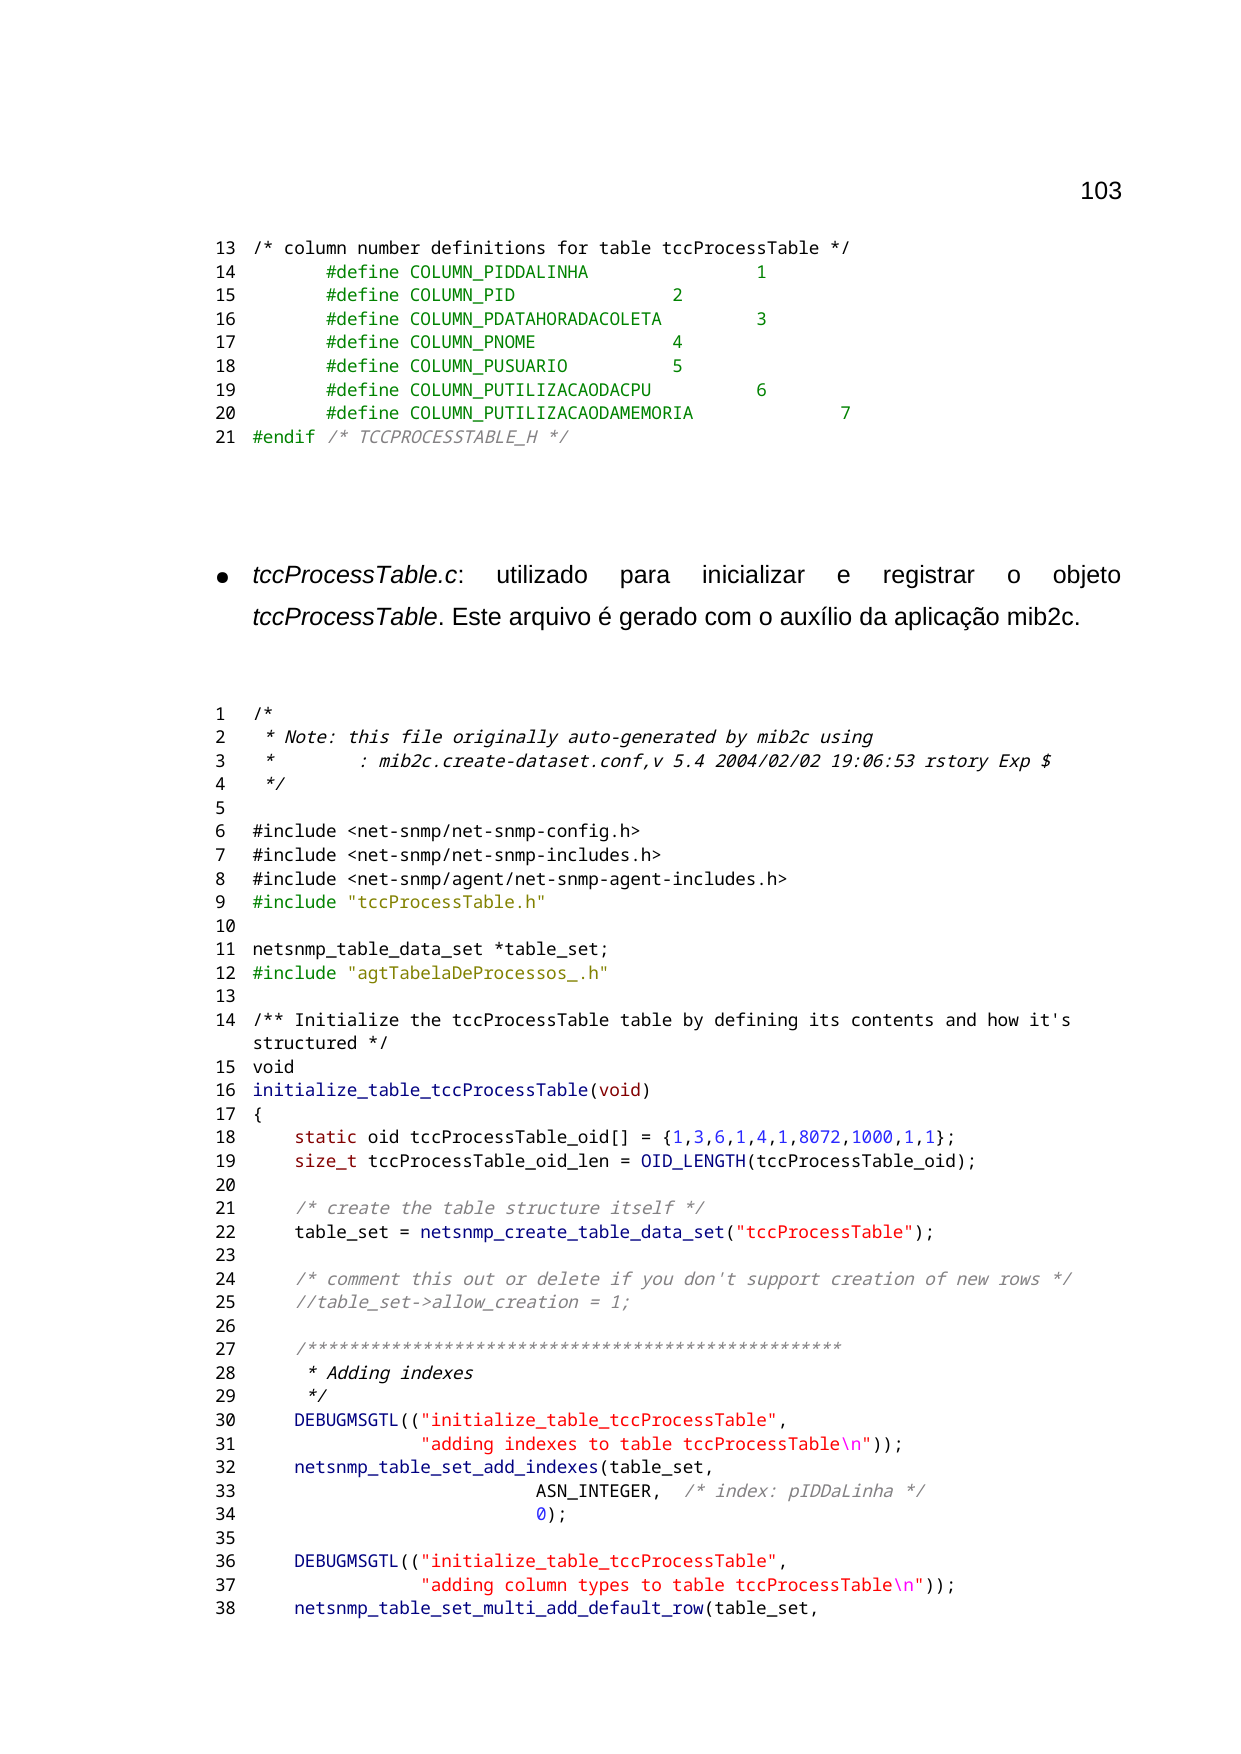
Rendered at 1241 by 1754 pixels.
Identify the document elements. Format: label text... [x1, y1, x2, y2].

list */ [215, 1384, 1122, 1408]
list #include <net-snmp/agent/net-snmp-agent-includes.h> [215, 866, 1122, 890]
list #endif /* TCCPROCESSTABLE_H */ [215, 424, 1122, 448]
list { [215, 1102, 1122, 1125]
list #define COLUMN_PUTILIZACAODAMEMORIA 7 [215, 401, 1122, 424]
list DEBUGMSGTL(("initialize_table_tccProcessTable", [215, 1549, 1122, 1573]
list ASN_INTEGER, /* index: pIDDaLinha */ [215, 1478, 1122, 1502]
list */ [215, 772, 1122, 796]
list /*************************************************** [215, 1337, 1122, 1361]
list #include "agtTabelaDeProcessos_.h" [215, 961, 1122, 984]
list * Note: this file originally auto-generated by mib2c using [215, 725, 1122, 749]
list /** Initialize the tccProcessTable table by defining its contents and how it's structured */ [215, 1008, 1122, 1055]
list #define COLUMN_PDATAHORADACOLETA 3 [215, 307, 1122, 330]
list #include <net-snmp/net-snmp-includes.h> [215, 843, 1122, 866]
list /* comment this out or delete if you don't support creation of new rows */ [215, 1267, 1122, 1290]
list /* column number definitions for table tccProcessTable */ [215, 236, 1122, 260]
list #define COLUMN_PIDDALINHA 1 [215, 260, 1122, 283]
list "adding indexes to table tccProcessTable\n")); [215, 1431, 1122, 1455]
list 0); [215, 1502, 1122, 1526]
list #include "tccProcessTable.h" [215, 890, 1122, 913]
list /* create the table structure itself */ [215, 1196, 1122, 1219]
list #include <net-snmp/net-snmp-config.h> [215, 819, 1122, 843]
list #define COLUMN_PID 2 [215, 283, 1122, 307]
list size_t tccProcessTable_oid_len = OID_LENGTH(tccProcessTable_oid); [215, 1149, 1122, 1172]
list #define COLUMN_PUTILIZACAODACPU 6 [215, 377, 1122, 401]
list table_set = netsnmp_create_table_data_set("tccProcessTable"); [215, 1219, 1122, 1243]
list #define COLUMN_PUSUARIO 5 [215, 354, 1122, 377]
list DEBUGMSGTL(("initialize_table_tccProcessTable", [215, 1408, 1122, 1431]
list netsnmp_table_set_multi_add_default_row(table_set, [215, 1596, 1122, 1620]
list * : mib2c.create-dataset.conf,v 5.4 2004/02/02 19:06:53 rstory Exp $ [215, 749, 1122, 772]
list tccProcessTable.c: utilizado para inicializar e registrar o objeto tccProcessTable. Este arquivo é gerado com o auxílio da aplicação mib2c. [215, 561, 1122, 631]
list /* [215, 702, 1122, 725]
list #define COLUMN_PNOME 4 [215, 330, 1122, 354]
list static oid tccProcessTable_oid[] = {1,3,6,1,4,1,8072,1000,1,1}; [215, 1125, 1122, 1149]
list netsnmp_table_set_add_indexes(table_set, [215, 1455, 1122, 1478]
list //table_set->allow_creation = 1; [215, 1290, 1122, 1314]
list "adding column types to table tccProcessTable\n")); [215, 1573, 1122, 1596]
list netsnmp_table_data_set *table_set; [215, 937, 1122, 961]
list * Adding indexes [215, 1361, 1122, 1384]
list void [215, 1055, 1122, 1078]
list initialize_table_tccProcessTable(void) [215, 1078, 1122, 1102]
